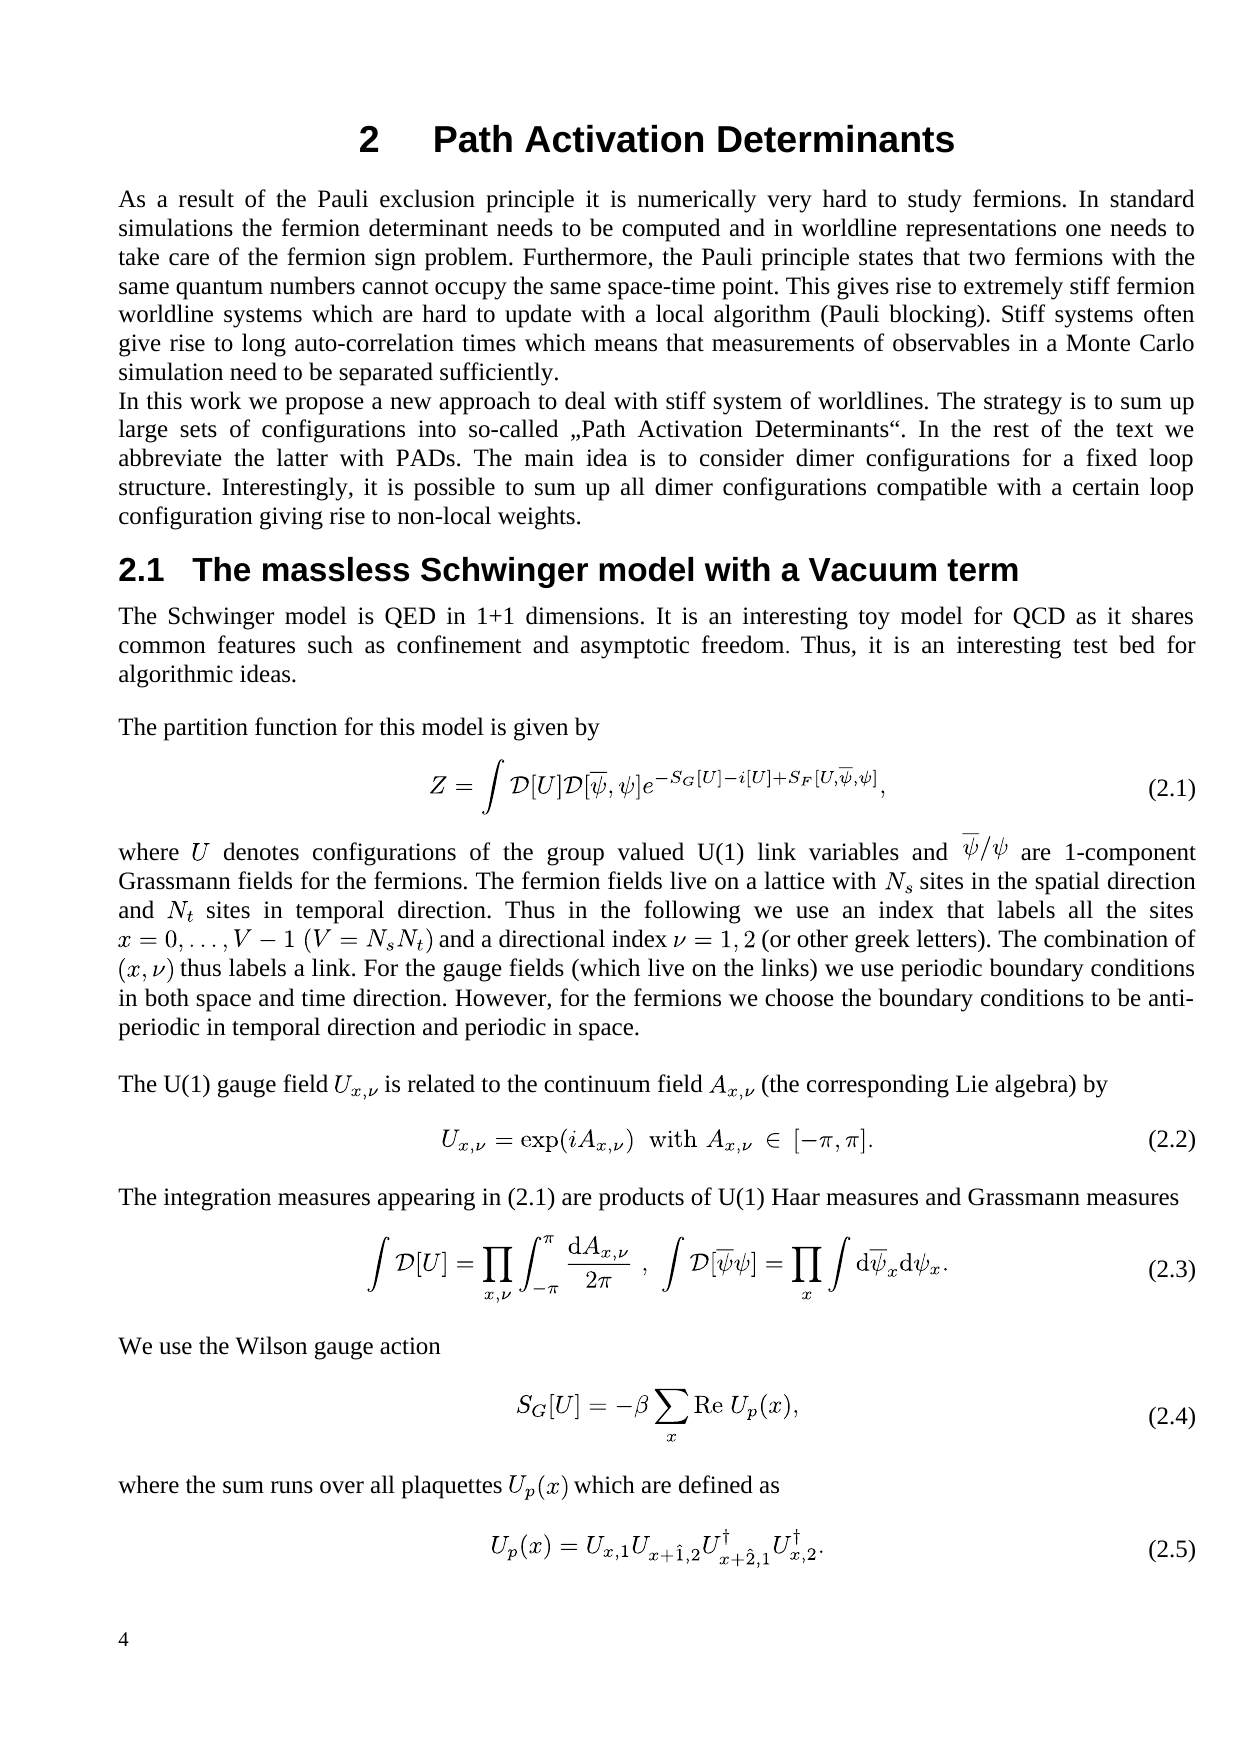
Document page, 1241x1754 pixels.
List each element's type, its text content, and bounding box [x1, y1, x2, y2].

text We use the Wilson gauge action [118, 1331, 1196, 1360]
text (2.1) [487, 759, 1196, 815]
text The U(1) gauge field is related to the continuum field (the corresponding Lie algebra) by [118, 1069, 1196, 1100]
subtitle The massless Schwinger model with a Vacuum term [118, 550, 1196, 589]
text As a result of the Pauli exclusion principle it is numerically very hard to study fermions. In standard simulations the fermion determinant needs to be computed and in worldline representations one needs to take care of the fermion sign problem. Furthermore, the Pauli principle states that two fermions with the same quantum numbers cannot occupy the same space-time point. This gives rise to extremely stiff fermion worldline systems which are hard to update with a local algorithm (Pauli blocking). Stiff systems often give rise to long auto-correlation times which means that measurements of observables in a Monte Carlo simulation need to be separated sufficiently. [118, 184, 1196, 386]
subtitle Path Activation Determinants [118, 117, 1196, 161]
text (2.5) [759, 1529, 1196, 1568]
text (2.3) [498, 1235, 1196, 1303]
text (2.2) [118, 1124, 1196, 1154]
text [118, 1529, 757, 1568]
text The integration measures appearing in (2.1) are products of U(1) Haar measures and Grassmann measures [118, 1182, 1196, 1211]
text In this work we propose a new approach to deal with stiff system of worldlines. The strategy is to sum up large sets of configurations into so-called „Path Activation Determinants“. In the rest of the text we abbreviate the latter with PADs. The main idea is to consider dimer configurations for a fixed loop structure. Interestingly, it is possible to sum up all dimer configurations compatible with a certain loop configuration giving rise to non-local weights. [118, 386, 1196, 529]
text The partition function for this model is given by [118, 712, 1196, 740]
text where denotes configurations of the group valued U(1) link variables and are 1-component Grassmann fields for the fermions. The fermion fields live on a lattice with sites in the spatial direction and sites in temporal direction. Thus in the following we use an index that labels all the sites and a directional index (or other greek letters). The combination of thus labels a link. For the gauge fields (which live on the links) we use periodic boundary conditions in both space and time direction. However, for the fermions we choose the boundary conditions to be anti-periodic in temporal direction and periodic in space. [118, 833, 1196, 1040]
text The Schwinger model is QED in 1+1 dimensions. It is an interesting toy model for QCD as it shares common features such as confinement and asymptotic freedom. Thus, it is an interesting test bed for algorithmic ideas. [118, 601, 1196, 688]
text where the sum runs over all plaquettes which are defined as [118, 1471, 1196, 1500]
text [118, 1389, 667, 1442]
text [118, 1235, 545, 1303]
text [118, 759, 500, 815]
text (2.4) [674, 1389, 1196, 1442]
